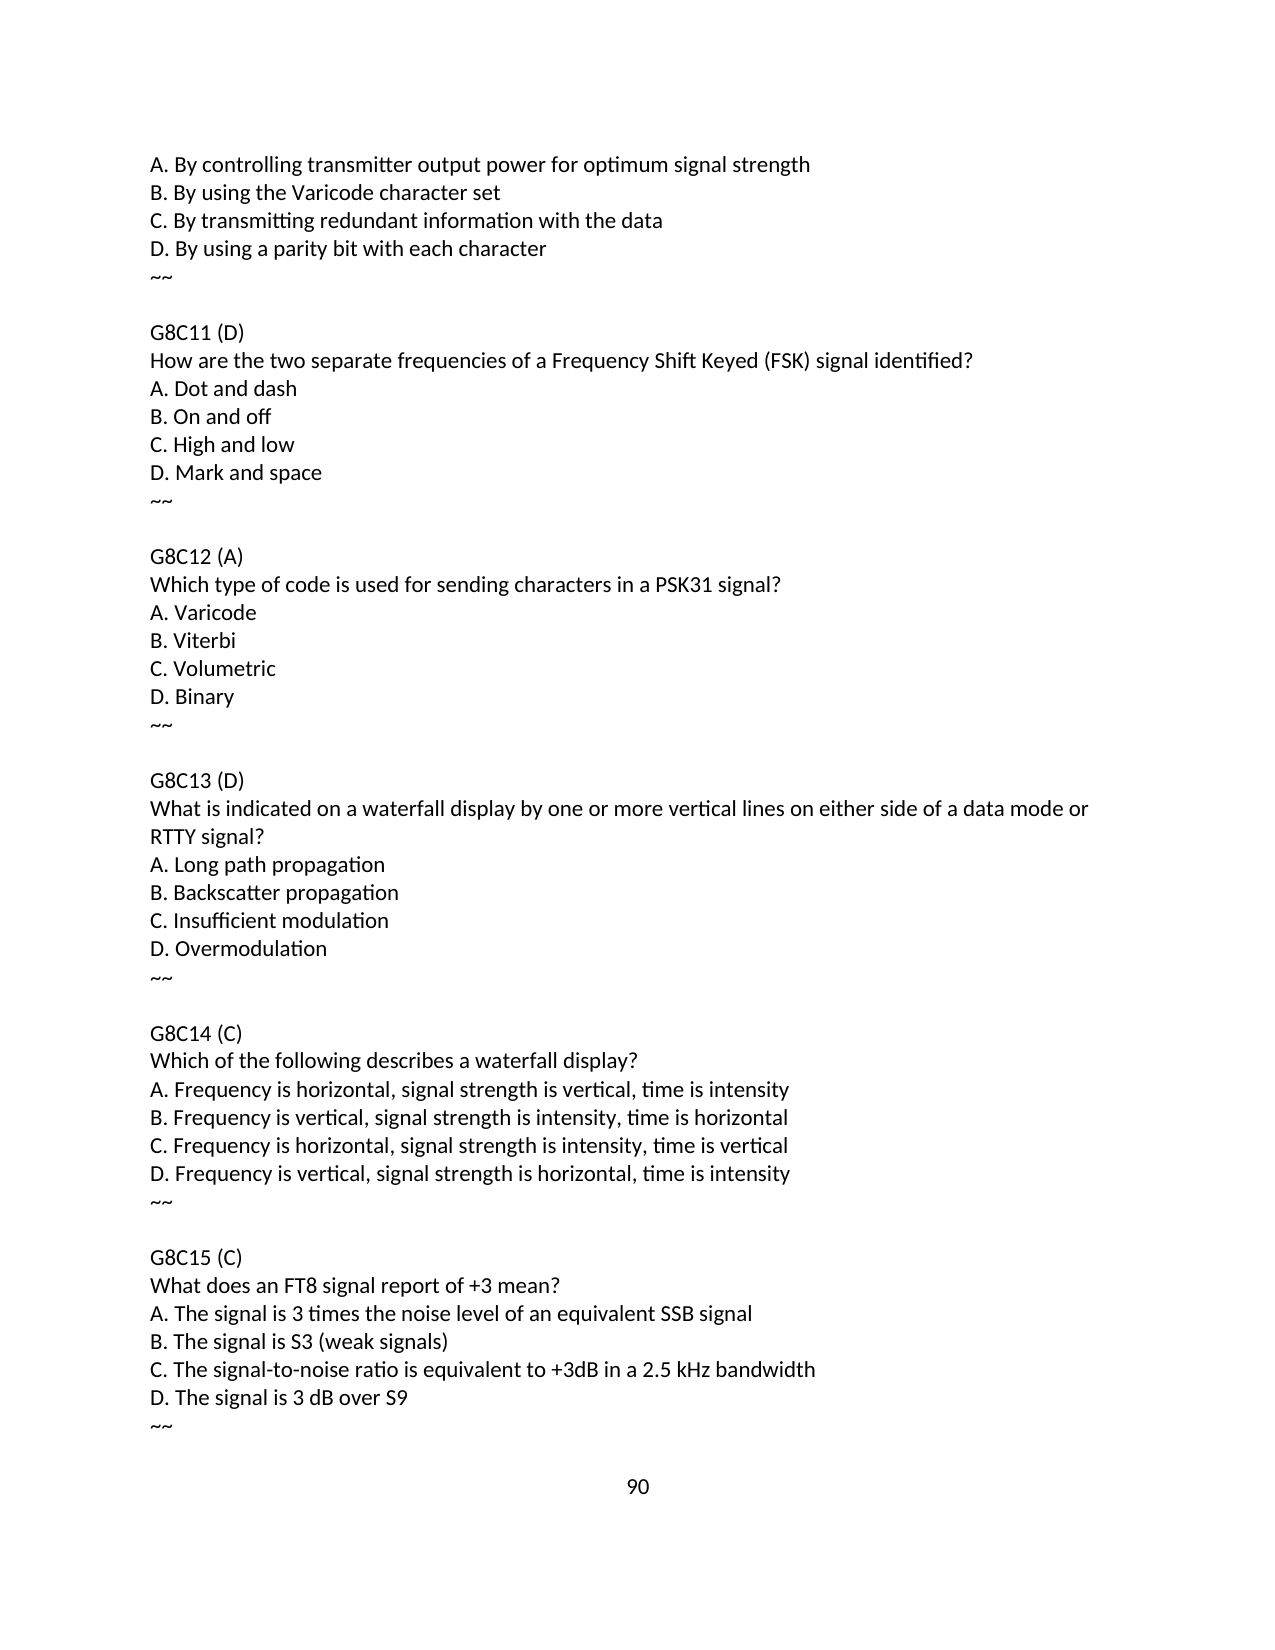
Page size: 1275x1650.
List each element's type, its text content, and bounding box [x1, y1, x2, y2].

text ~~ [150, 710, 1125, 738]
text Which of the following describes a waterfall display? [150, 1047, 1125, 1075]
text A. Frequency is horizontal, signal strength is vertical, time is intensity [150, 1075, 1125, 1103]
text ~~ [150, 262, 1125, 290]
text D. Mark and space [150, 458, 1125, 486]
text ~~ [150, 1187, 1125, 1215]
text D. Frequency is vertical, signal strength is horizontal, time is intensity [150, 1159, 1125, 1187]
text A. Long path propagation [150, 851, 1125, 878]
text B. Backscatter propagation [150, 878, 1125, 907]
text G8C13 (D) [150, 766, 1125, 794]
text A. The signal is 3 times the noise level of an equivalent SSB signal [150, 1299, 1125, 1327]
text G8C14 (C) [150, 1019, 1125, 1047]
text B. Viterbi [150, 626, 1125, 654]
text ~~ [150, 1411, 1125, 1439]
text B. Frequency is vertical, signal strength is intensity, time is horizontal [150, 1103, 1125, 1131]
text C. Insufficient modulation [150, 907, 1125, 934]
text A. Dot and dash [150, 374, 1125, 402]
text A. Varicode [150, 598, 1125, 626]
text ~~ [150, 963, 1125, 991]
text C. By transmitting redundant information with the data [150, 206, 1125, 234]
text G8C12 (A) [150, 542, 1125, 570]
text What is indicated on a waterfall display by one or more vertical lines on either side of a data mode or RTTY signal? [150, 794, 1125, 851]
text D. Overmodulation [150, 934, 1125, 963]
text B. On and off [150, 402, 1125, 430]
text C. High and low [150, 430, 1125, 458]
text B. The signal is S3 (weak signals) [150, 1327, 1125, 1355]
text C. The signal-to-noise ratio is equivalent to +3dB in a 2.5 kHz bandwidth [150, 1355, 1125, 1383]
text ~~ [150, 486, 1125, 514]
text G8C11 (D) [150, 318, 1125, 346]
text C. Frequency is horizontal, signal strength is intensity, time is vertical [150, 1131, 1125, 1159]
text B. By using the Varicode character set [150, 178, 1125, 206]
text D. By using a parity bit with each character [150, 234, 1125, 262]
text D. The signal is 3 dB over S9 [150, 1383, 1125, 1411]
text A. By controlling transmitter output power for optimum signal strength [150, 150, 1125, 178]
text How are the two separate frequencies of a Frequency Shift Keyed (FSK) signal identified? [150, 346, 1125, 374]
text What does an FT8 signal report of +3 mean? [150, 1271, 1125, 1299]
text C. Volumetric [150, 654, 1125, 682]
text Which type of code is used for sending characters in a PSK31 signal? [150, 570, 1125, 598]
text G8C15 (C) [150, 1243, 1125, 1271]
text D. Binary [150, 682, 1125, 710]
